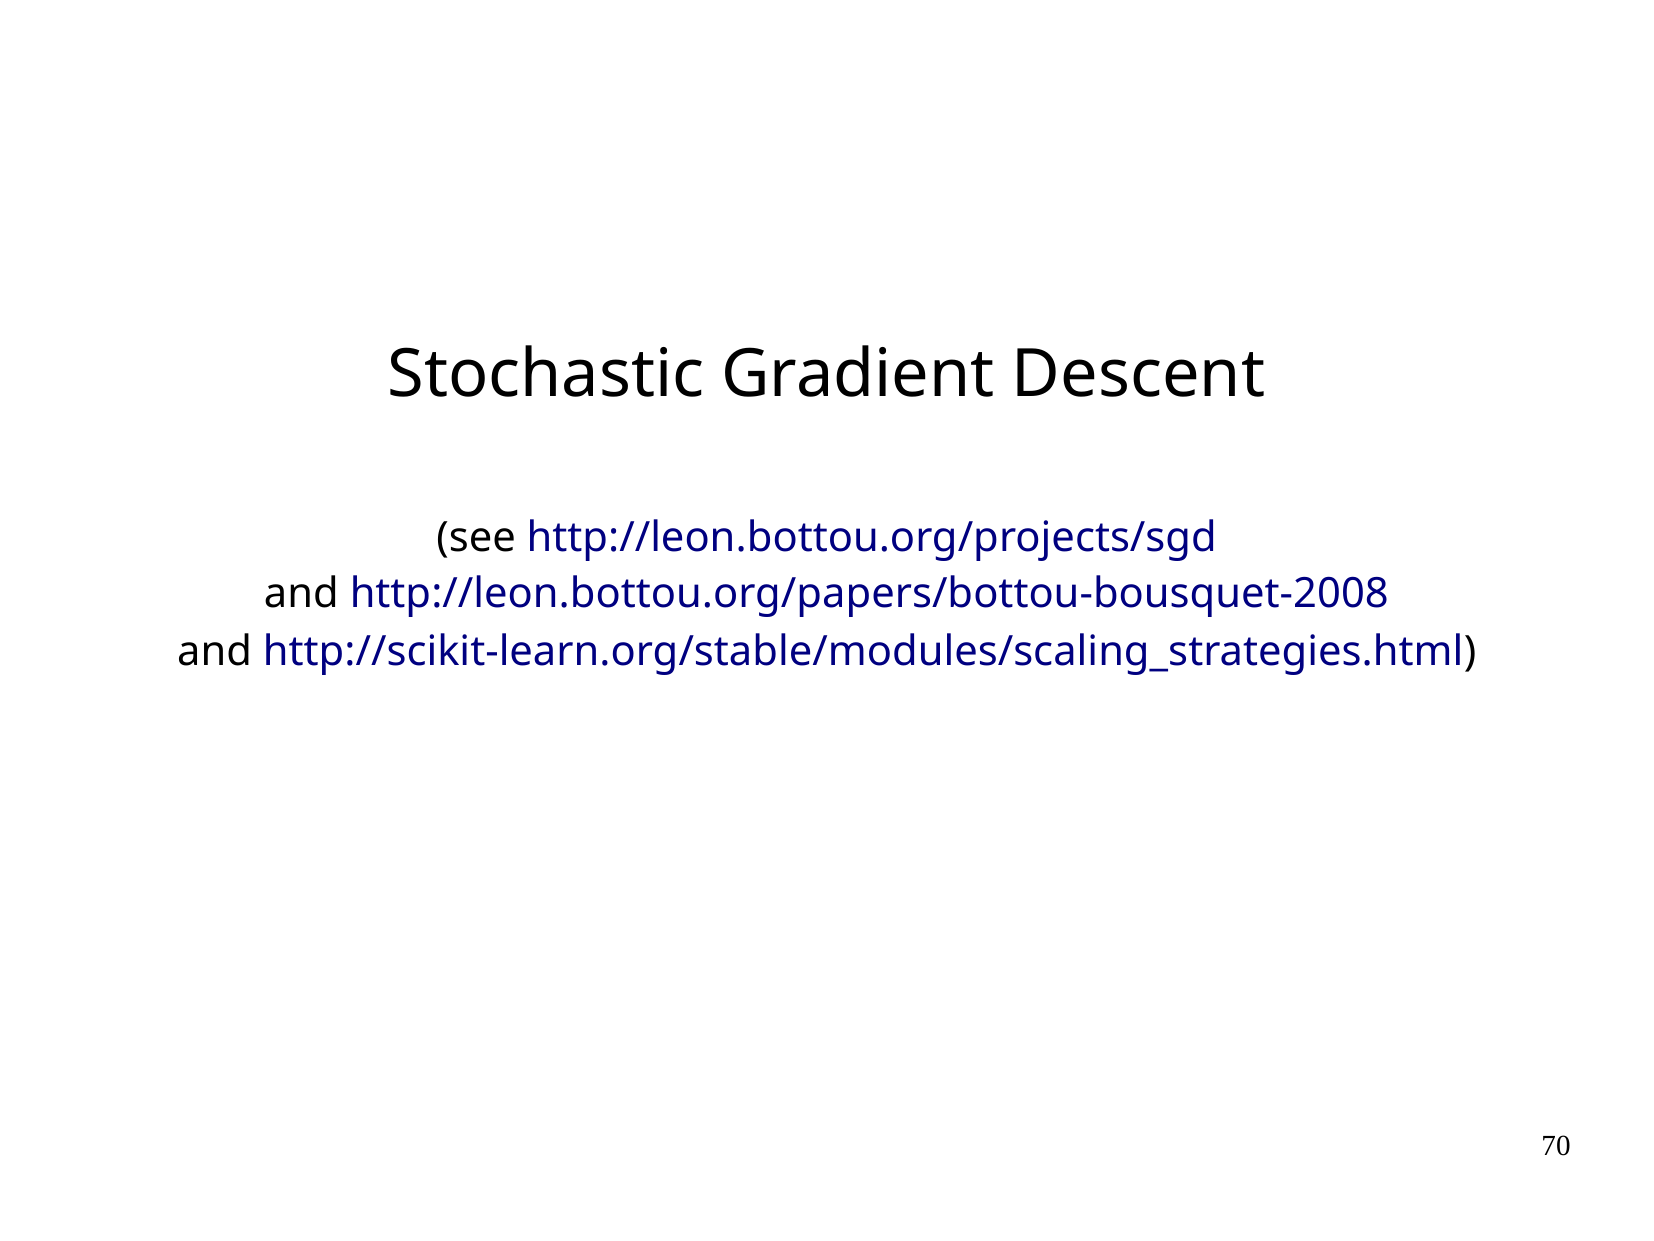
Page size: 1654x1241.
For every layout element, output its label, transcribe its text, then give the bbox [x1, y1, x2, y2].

subtitle Stochastic Gradient Descent (see http://leon.bottou.org/projects/sgd and http://leon.bottou.org/papers/bottou-bousquet-2008 and http://scikit-learn.org/stable/modules/scaling_strategies.html) [82, 49, 1571, 1010]
